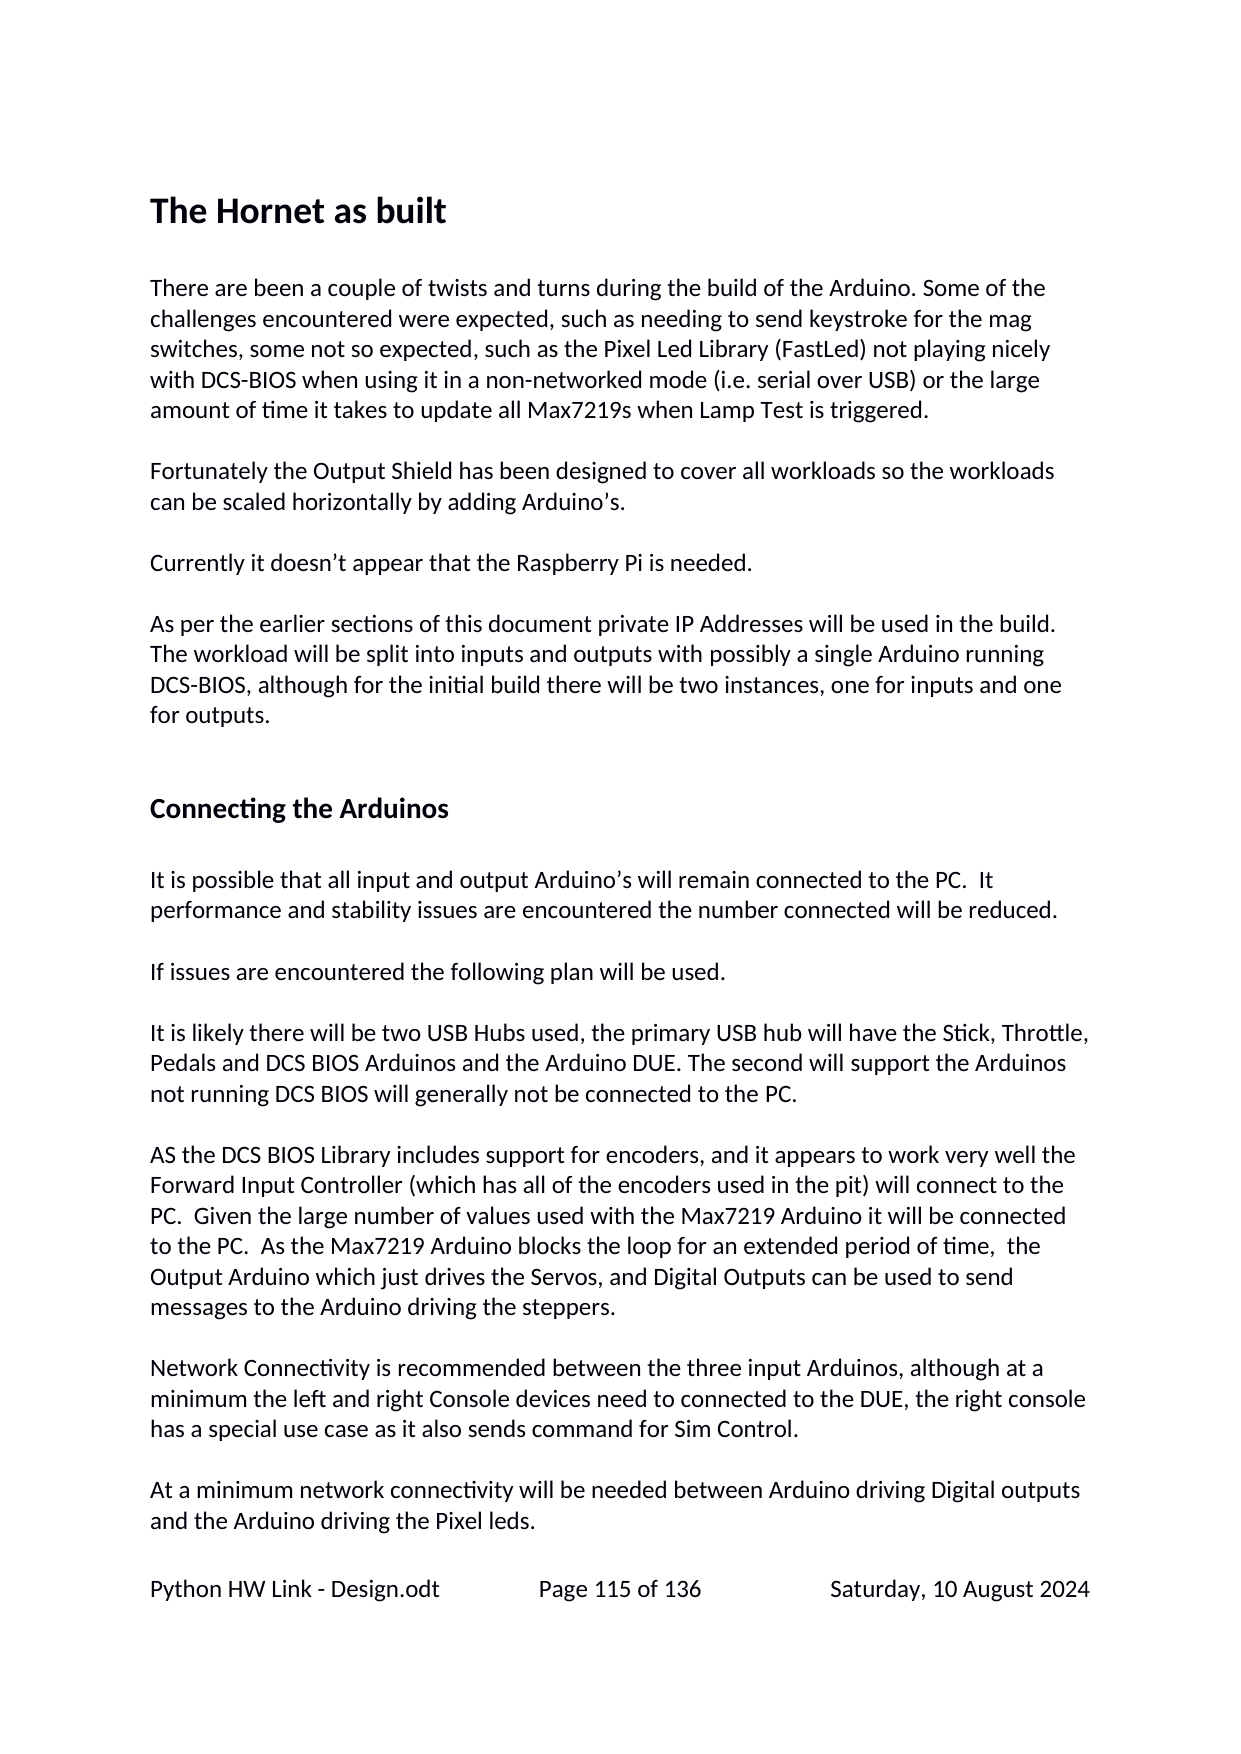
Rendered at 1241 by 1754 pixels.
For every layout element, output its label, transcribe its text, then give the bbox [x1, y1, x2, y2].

text Currently it doesn’t appear that the Raspberry Pi is needed. [150, 547, 1090, 577]
text It is possible that all input and output Arduino’s will remain connected to the PC. It performance and stability issues are encountered the number connected will be reduced. [150, 864, 1090, 925]
text AS the DCS BIOS Library includes support for encoders, and it appears to work very well the Forward Input Controller (which has all of the encoders used in the pit) will connect to the PC. Given the large number of values used with the Max7219 Arduino it will be connected to the PC. As the Max7219 Arduino blocks the loop for an extended period of time, the Output Arduino which just drives the Servos, and Digital Outputs can be used to send messages to the Arduino driving the steppers. [150, 1139, 1090, 1322]
subtitle Connecting the Arduinos [150, 790, 1090, 825]
text As per the earlier sections of this document private IP Addresses will be used in the build. The workload will be split into inputs and outputs with possibly a single Arduino running DCS-BIOS, although for the initial build there will be two instances, one for inputs and one for outputs. [150, 608, 1090, 730]
text There are been a couple of twists and turns during the build of the Arduino. Some of the challenges encountered were expected, such as needing to send keystroke for the mag switches, some not so expected, such as the Pixel Led Library (FastLed) not playing nicely with DCS-BIOS when using it in a non-networked mode (i.e. serial over USB) or the large amount of time it takes to update all Max7219s when Lamp Test is triggered. [150, 272, 1090, 425]
text Network Connectivity is recommended between the three input Arduinos, although at a minimum the left and right Console devices need to connected to the DUE, the right console has a special use case as it also sends command for Sim Control. [150, 1352, 1090, 1444]
text Fortunately the Output Shield has been designed to cover all workloads so the workloads can be scaled horizontally by adding Arduino’s. [150, 455, 1090, 516]
text If issues are encountered the following plan will be used. [150, 956, 1090, 986]
text At a minimum network connectivity will be needed between Arduino driving Digital outputs and the Arduino driving the Pixel leds. [150, 1474, 1090, 1536]
subtitle The Hornet as built [150, 187, 1090, 233]
text It is likely there will be two USB Hubs used, the primary USB hub will have the Stick, Throttle, Pedals and DCS BIOS Arduinos and the Arduino DUE. The second will support the Arduinos not running DCS BIOS will generally not be connected to the PC. [150, 1017, 1090, 1108]
